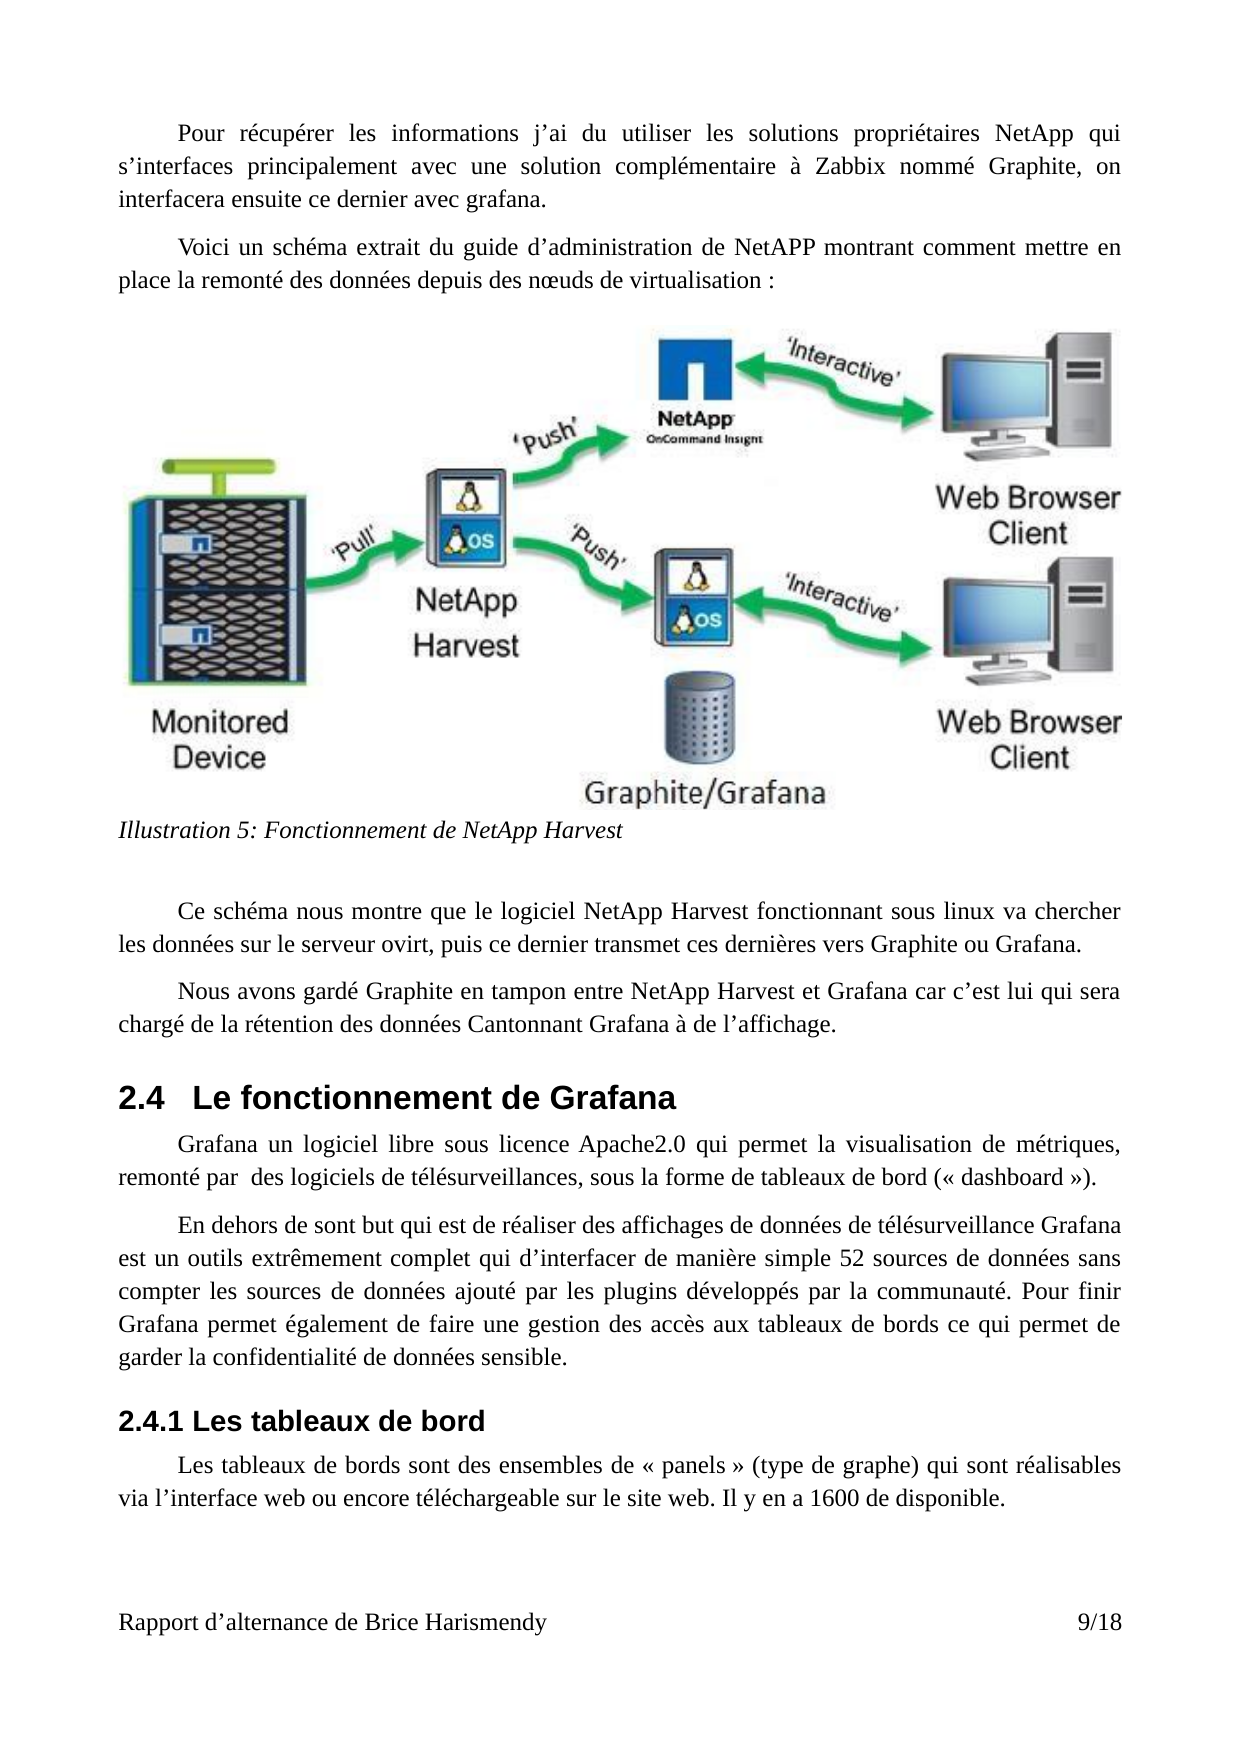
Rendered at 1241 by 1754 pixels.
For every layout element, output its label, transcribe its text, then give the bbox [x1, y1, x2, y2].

text Illustration 5: Fonctionnement de NetApp Harvest [118, 810, 1122, 844]
text Ce schéma nous montre que le logiciel NetApp Harvest fonctionnant sous linux va chercher les données sur le serveur ovirt, puis ce dernier transmet ces dernières vers Graphite ou Grafana. [118, 896, 1122, 958]
text Voici un schéma extrait du guide d’administration de NetAPP montrant comment mettre en place la remonté des données depuis des nœuds de virtualisation : [118, 232, 1122, 293]
text Pour récupérer les informations j’ai du utiliser les solutions propriétaires NetApp qui s’interfaces principalement avec une solution complémentaire à Zabbix nommé Graphite, on interfacera ensuite ce dernier avec grafana. [118, 118, 1122, 213]
subtitle Les tableaux de bord [118, 1404, 1122, 1438]
picture [118, 325, 1123, 810]
text Grafana un logiciel libre sous licence Apache2.0 qui permet la visualisation de métriques, remonté par des logiciels de télésurveillances, sous la forme de tableaux de bord (« dashboard »). [118, 1129, 1122, 1191]
text Nous avons gardé Graphite en tampon entre NetApp Harvest et Grafana car c’est lui qui sera chargé de la rétention des données Cantonnant Grafana à de l’affichage. [118, 976, 1122, 1038]
text Les tableaux de bords sont des ensembles de « panels » (type de graphe) qui sont réalisables via l’interface web ou encore téléchargeable sur le site web. Il y en a 1600 de disponible. [118, 1450, 1122, 1512]
subtitle Le fonctionnement de Grafana [118, 1078, 1122, 1117]
text En dehors de sont but qui est de réaliser des affichages de données de télésurveillance Grafana est un outils extrêmement complet qui d’interfacer de manière simple 52 sources de données sans compter les sources de données ajouté par les plugins développés par la communauté. Pour finir Grafana permet également de faire une gestion des accès aux tableaux de bords ce qui permet de garder la confidentialité de données sensible. [118, 1210, 1122, 1371]
